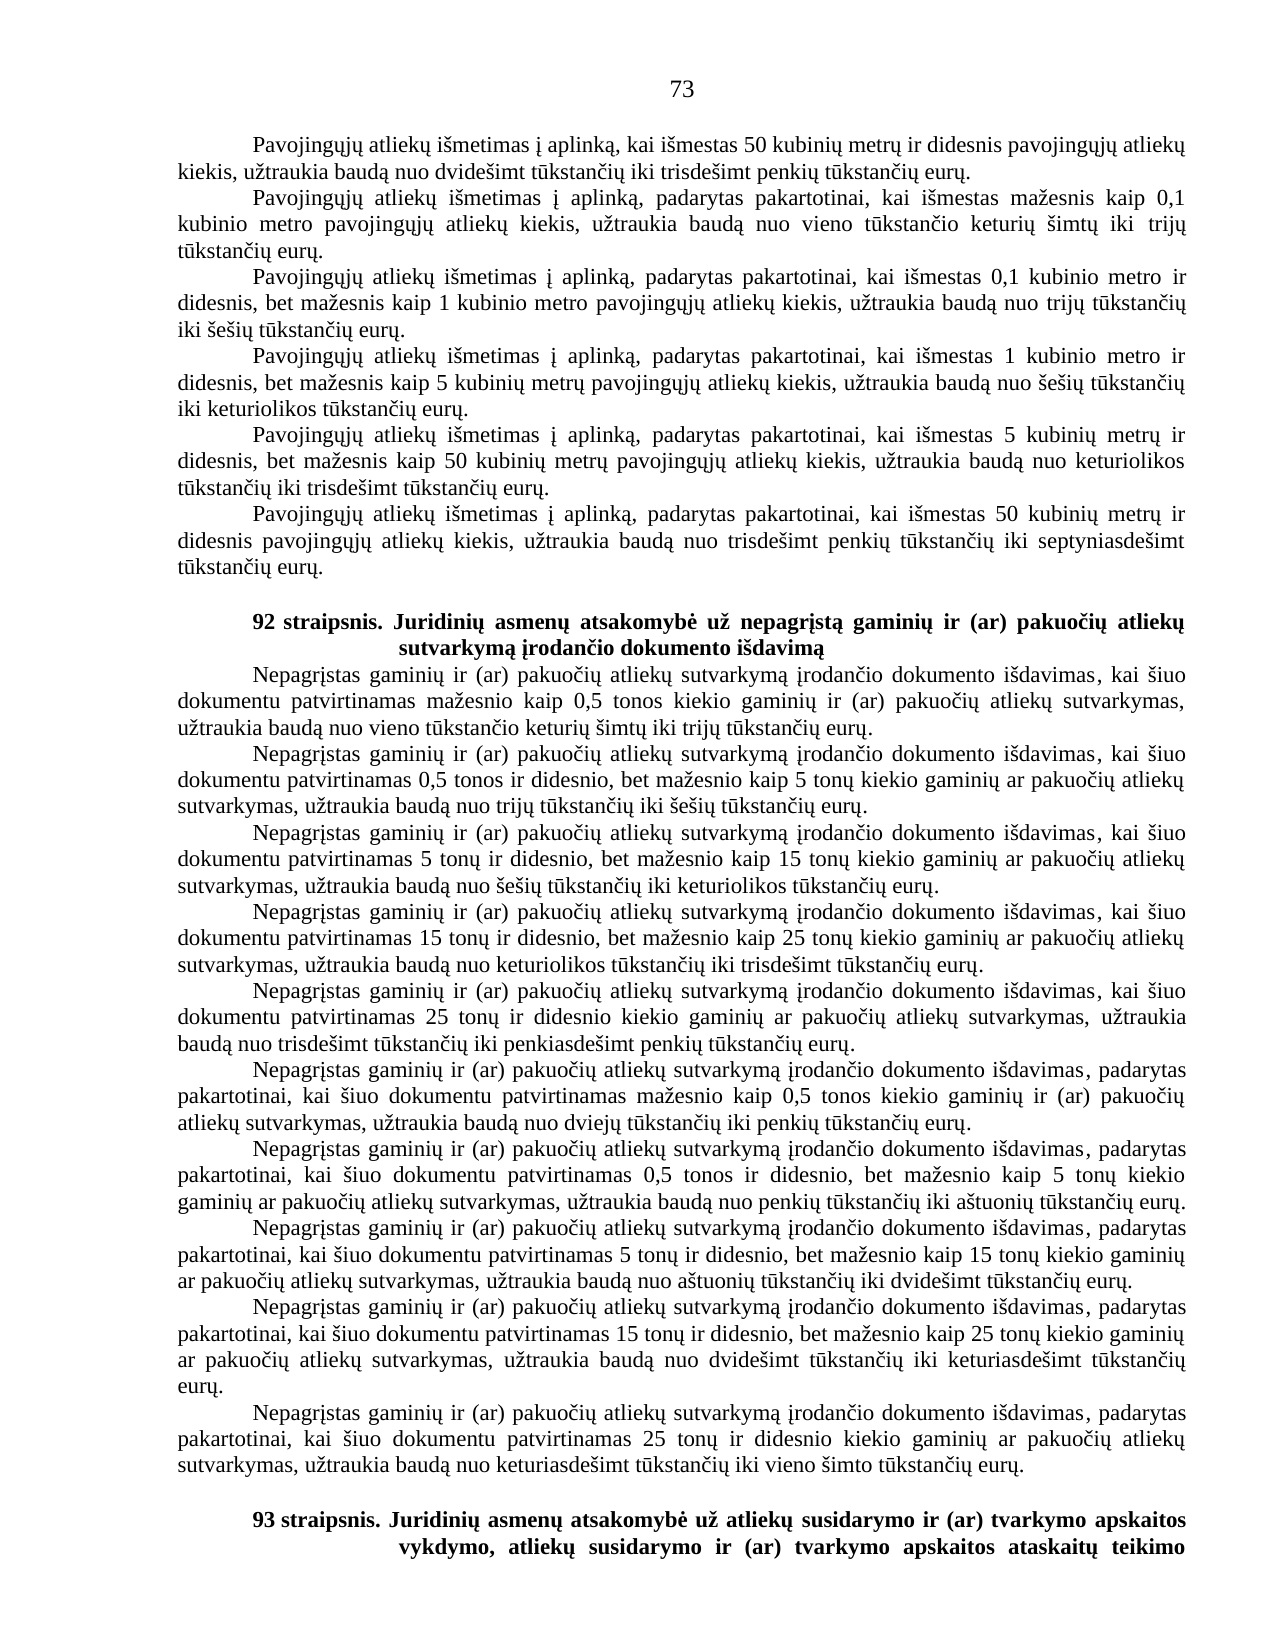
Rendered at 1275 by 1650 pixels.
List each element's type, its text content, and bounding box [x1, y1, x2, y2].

text Nepagrįstas gaminių ir (ar) pakuočių atliekų sutvarkymą įrodančio dokumento išdavimas, kai šiuo dokumentu patvirtinamas 0,5 tonos ir didesnio, bet mažesnio kaip 5 tonų kiekio gaminių ar pakuočių atliekų sutvarkymas, užtraukia baudą nuo trijų tūkstančių iki šešių tūkstančių eurų. [177, 740, 1186, 819]
text Nepagrįstas gaminių ir (ar) pakuočių atliekų sutvarkymą įrodančio dokumento išdavimas, kai šiuo dokumentu patvirtinamas 15 tonų ir didesnio, bet mažesnio kaip 25 tonų kiekio gaminių ar pakuočių atliekų sutvarkymas, užtraukia baudą nuo keturiolikos tūkstančių iki trisdešimt tūkstančių eurų. [177, 898, 1186, 977]
text Pavojingųjų atliekų išmetimas į aplinką, padarytas pakartotinai, kai išmestas 0,1 kubinio metro ir didesnis, bet mažesnis kaip 1 kubinio metro pavojingųjų atliekų kiekis, užtraukia baudą nuo trijų tūkstančių iki šešių tūkstančių eurų. [177, 263, 1186, 342]
text Nepagrįstas gaminių ir (ar) pakuočių atliekų sutvarkymą įrodančio dokumento išdavimas, kai šiuo dokumentu patvirtinamas 25 tonų ir didesnio kiekio gaminių ar pakuočių atliekų sutvarkymas, užtraukia baudą nuo trisdešimt tūkstančių iki penkiasdešimt penkių tūkstančių eurų. [177, 977, 1186, 1056]
text 92 straipsnis. Juridinių asmenų atsakomybė už nepagrįstą gaminių ir (ar) pakuočių atliekų sutvarkymą įrodančio dokumento išdavimą [252, 608, 1186, 661]
text Pavojingųjų atliekų išmetimas į aplinką, padarytas pakartotinai, kai išmestas 50 kubinių metrų ir didesnis pavojingųjų atliekų kiekis, užtraukia baudą nuo trisdešimt penkių tūkstančių iki septyniasdešimt tūkstančių eurų. [177, 500, 1186, 579]
text 93 straipsnis. Juridinių asmenų atsakomybė už atliekų susidarymo ir (ar) tvarkymo apskaitos vykdymo, atliekų susidarymo ir (ar) tvarkymo apskaitos ataskaitų teikimo [252, 1507, 1186, 1559]
text Nepagrįstas gaminių ir (ar) pakuočių atliekų sutvarkymą įrodančio dokumento išdavimas, padarytas pakartotinai, kai šiuo dokumentu patvirtinamas 0,5 tonos ir didesnio, bet mažesnio kaip 5 tonų kiekio gaminių ar pakuočių atliekų sutvarkymas, užtraukia baudą nuo penkių tūkstančių iki aštuonių tūkstančių eurų. [177, 1135, 1186, 1214]
text Nepagrįstas gaminių ir (ar) pakuočių atliekų sutvarkymą įrodančio dokumento išdavimas, kai šiuo dokumentu patvirtinamas 5 tonų ir didesnio, bet mažesnio kaip 15 tonų kiekio gaminių ar pakuočių atliekų sutvarkymas, užtraukia baudą nuo šešių tūkstančių iki keturiolikos tūkstančių eurų. [177, 819, 1186, 898]
text Nepagrįstas gaminių ir (ar) pakuočių atliekų sutvarkymą įrodančio dokumento išdavimas, padarytas pakartotinai, kai šiuo dokumentu patvirtinamas 5 tonų ir didesnio, bet mažesnio kaip 15 tonų kiekio gaminių ar pakuočių atliekų sutvarkymas, užtraukia baudą nuo aštuonių tūkstančių iki dvidešimt tūkstančių eurų. [177, 1214, 1186, 1293]
text Nepagrįstas gaminių ir (ar) pakuočių atliekų sutvarkymą įrodančio dokumento išdavimas, padarytas pakartotinai, kai šiuo dokumentu patvirtinamas 25 tonų ir didesnio kiekio gaminių ar pakuočių atliekų sutvarkymas, užtraukia baudą nuo keturiasdešimt tūkstančių iki vieno šimto tūkstančių eurų. [177, 1399, 1186, 1478]
text Pavojingųjų atliekų išmetimas į aplinką, padarytas pakartotinai, kai išmestas 5 kubinių metrų ir didesnis, bet mažesnis kaip 50 kubinių metrų pavojingųjų atliekų kiekis, užtraukia baudą nuo keturiolikos tūkstančių iki trisdešimt tūkstančių eurų. [177, 421, 1186, 500]
text Nepagrįstas gaminių ir (ar) pakuočių atliekų sutvarkymą įrodančio dokumento išdavimas, kai šiuo dokumentu patvirtinamas mažesnio kaip 0,5 tonos kiekio gaminių ir (ar) pakuočių atliekų sutvarkymas, užtraukia baudą nuo vieno tūkstančio keturių šimtų iki trijų tūkstančių eurų. [177, 661, 1186, 740]
text Pavojingųjų atliekų išmetimas į aplinką, kai išmestas 50 kubinių metrų ir didesnis pavojingųjų atliekų kiekis, užtraukia baudą nuo dvidešimt tūkstančių iki trisdešimt penkių tūkstančių eurų. [177, 131, 1186, 184]
text Pavojingųjų atliekų išmetimas į aplinką, padarytas pakartotinai, kai išmestas 1 kubinio metro ir didesnis, bet mažesnis kaip 5 kubinių metrų pavojingųjų atliekų kiekis, užtraukia baudą nuo šešių tūkstančių iki keturiolikos tūkstančių eurų. [177, 342, 1186, 421]
text Nepagrįstas gaminių ir (ar) pakuočių atliekų sutvarkymą įrodančio dokumento išdavimas, padarytas pakartotinai, kai šiuo dokumentu patvirtinamas mažesnio kaip 0,5 tonos kiekio gaminių ir (ar) pakuočių atliekų sutvarkymas, užtraukia baudą nuo dviejų tūkstančių iki penkių tūkstančių eurų. [177, 1056, 1186, 1135]
text Pavojingųjų atliekų išmetimas į aplinką, padarytas pakartotinai, kai išmestas mažesnis kaip 0,1 kubinio metro pavojingųjų atliekų kiekis, užtraukia baudą nuo vieno tūkstančio keturių šimtų iki trijų tūkstančių eurų. [177, 184, 1186, 263]
text Nepagrįstas gaminių ir (ar) pakuočių atliekų sutvarkymą įrodančio dokumento išdavimas, padarytas pakartotinai, kai šiuo dokumentu patvirtinamas 15 tonų ir didesnio, bet mažesnio kaip 25 tonų kiekio gaminių ar pakuočių atliekų sutvarkymas, užtraukia baudą nuo dvidešimt tūkstančių iki keturiasdešimt tūkstančių eurų. [177, 1293, 1186, 1399]
